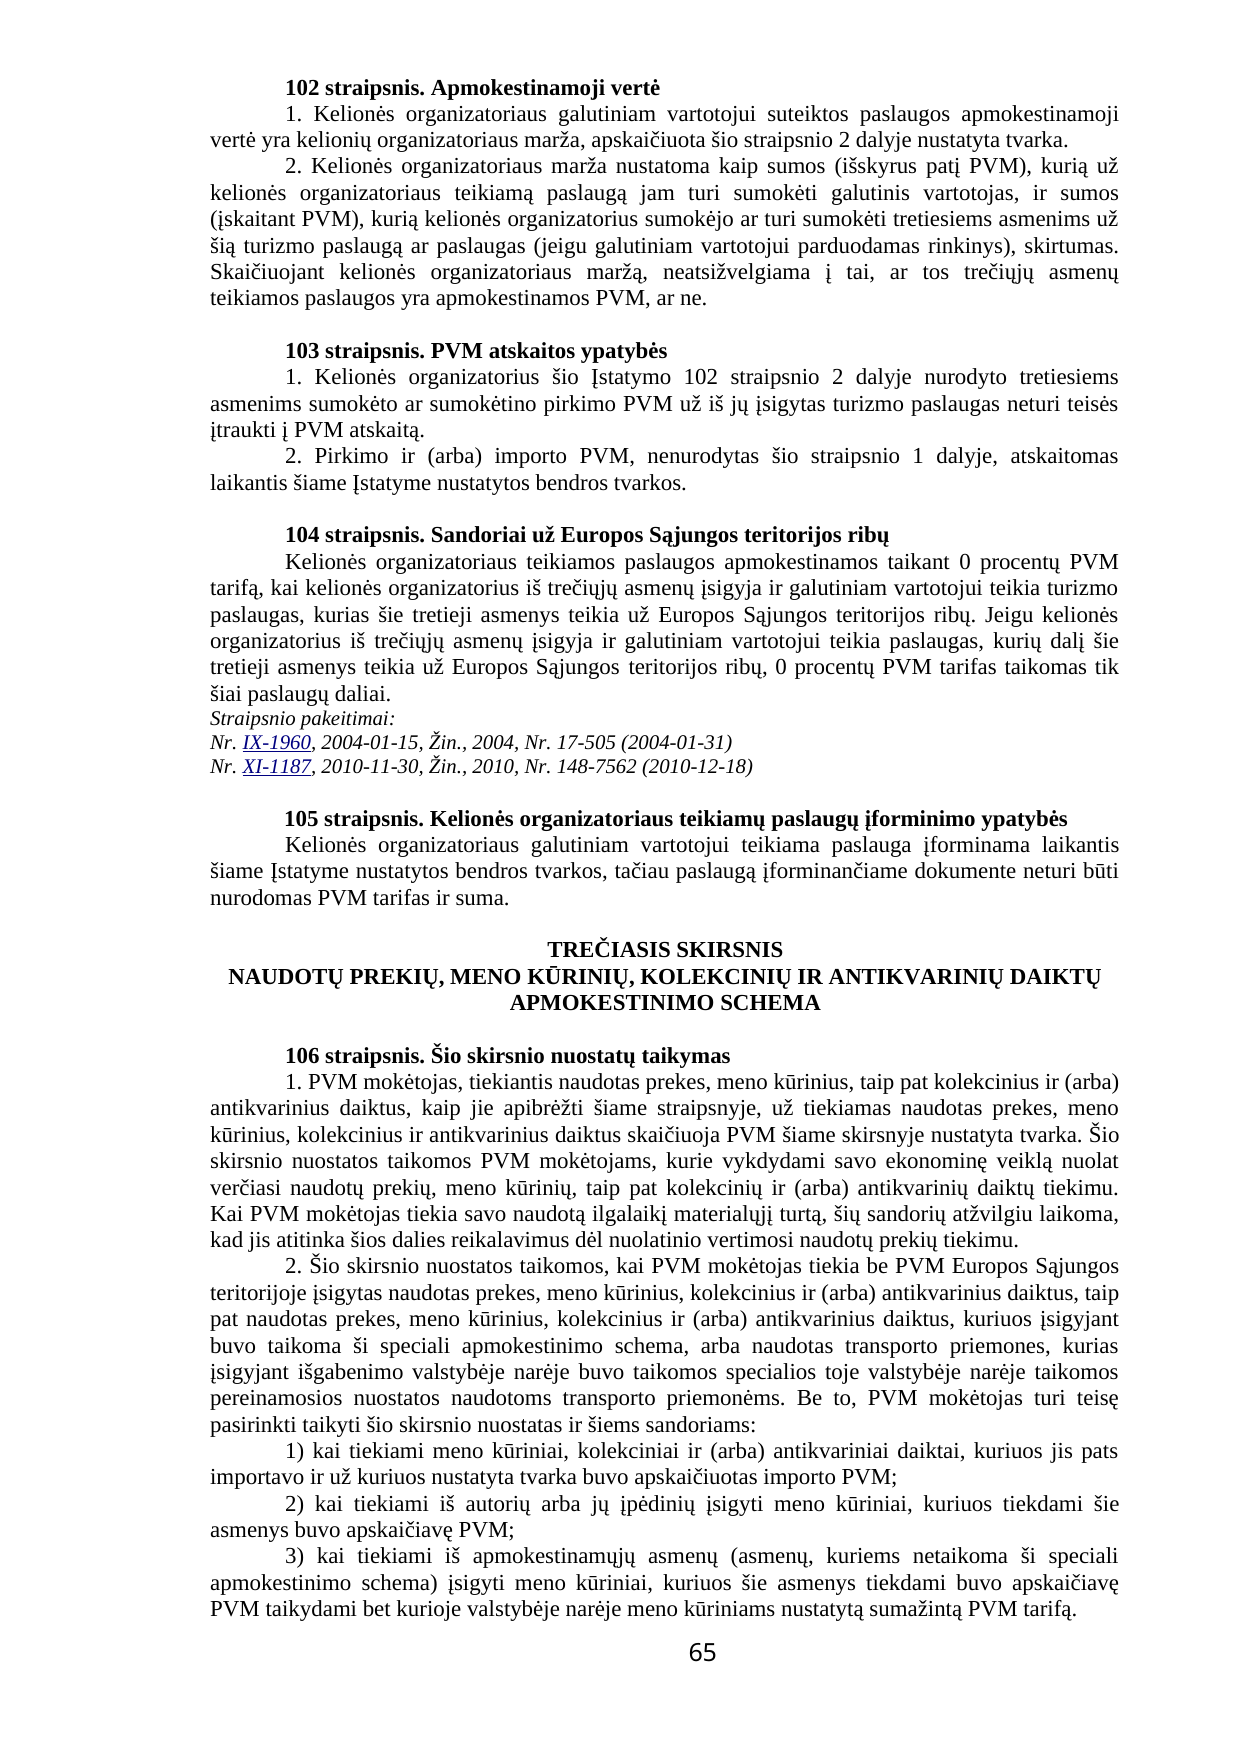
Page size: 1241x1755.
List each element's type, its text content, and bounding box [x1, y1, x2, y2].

text Kelionės organizatoriaus teikiamos paslaugos apmokestinamos taikant 0 procentų PVM tarifą, kai kelionės organizatorius iš trečiųjų asmenų įsigyja ir galutiniam vartotojui teikia turizmo paslaugas, kurias šie tretieji asmenys teikia už Europos Sąjungos teritorijos ribų. Jeigu kelionės organizatorius iš trečiųjų asmenų įsigyja ir galutiniam vartotojui teikia paslaugas, kurių dalį šie tretieji asmenys teikia už Europos Sąjungos teritorijos ribų, 0 procentų PVM tarifas taikomas tik šiai paslaugų daliai. [210, 548, 1120, 706]
text 1. Kelionės organizatoriaus galutiniam vartotojui suteiktos paslaugos apmokestinamoji vertė yra kelionių organizatoriaus marža, apskaičiuota šio straipsnio 2 dalyje nustatyta tvarka. [210, 100, 1120, 153]
text 105 straipsnis. Kelionės organizatoriaus teikiamų paslaugų įforminimo ypatybės [210, 804, 1120, 831]
text 1. Kelionės organizatorius šio Įstatymo 102 straipsnio 2 dalyje nurodyto tretiesiems asmenims sumokėto ar sumokėtino pirkimo PVM už iš jų įsigytas turizmo paslaugas neturi teisės įtraukti į PVM atskaitą. [210, 363, 1120, 442]
text TREČIASIS SKIRSNIS [210, 936, 1120, 963]
text NAUDOTŲ PREKIŲ, MENO KŪRINIŲ, KOLEKCINIŲ IR ANTIKVARINIŲ DAIKTŲ APMOKESTINIMO SCHEMA [210, 963, 1120, 1015]
text 1) kai tiekiami meno kūriniai, kolekciniai ir (arba) antikvariniai daiktai, kuriuos jis pats importavo ir už kuriuos nustatyta tvarka buvo apskaičiuotas importo PVM; [210, 1437, 1120, 1490]
text 104 straipsnis. Sandoriai už Europos Sąjungos teritorijos ribų [210, 522, 1120, 548]
text 106 straipsnis. Šio skirsnio nuostatų taikymas [210, 1042, 1120, 1068]
text Nr. XI-1187, 2010-11-30, Žin., 2010, Nr. 148-7562 (2010-12-18) [210, 754, 1120, 778]
text Straipsnio pakeitimai: [210, 706, 1120, 730]
text 2) kai tiekiami iš autorių arba jų įpėdinių įsigyti meno kūriniai, kuriuos tiekdami šie asmenys buvo apskaičiavę PVM; [210, 1490, 1120, 1542]
text 2. Pirkimo ir (arba) importo PVM, nenurodytas šio straipsnio 1 dalyje, atskaitomas laikantis šiame Įstatyme nustatytos bendros tvarkos. [210, 442, 1120, 495]
text 102 straipsnis. Apmokestinamoji vertė [210, 73, 1120, 100]
text 103 straipsnis. PVM atskaitos ypatybės [210, 337, 1120, 363]
text Nr. IX-1960, 2004-01-15, Žin., 2004, Nr. 17-505 (2004-01-31) [210, 730, 1120, 754]
text 2. Kelionės organizatoriaus marža nustatoma kaip sumos (išskyrus patį PVM), kurią už kelionės organizatoriaus teikiamą paslaugą jam turi sumokėti galutinis vartotojas, ir sumos (įskaitant PVM), kurią kelionės organizatorius sumokėjo ar turi sumokėti tretiesiems asmenims už šią turizmo paslaugą ar paslaugas (jeigu galutiniam vartotojui parduodamas rinkinys), skirtumas. Skaičiuojant kelionės organizatoriaus maržą, neatsižvelgiama į tai, ar tos trečiųjų asmenų teikiamos paslaugos yra apmokestinamos PVM, ar ne. [210, 153, 1120, 311]
text 1. PVM mokėtojas, tiekiantis naudotas prekes, meno kūrinius, taip pat kolekcinius ir (arba) antikvarinius daiktus, kaip jie apibrėžti šiame straipsnyje, už tiekiamas naudotas prekes, meno kūrinius, kolekcinius ir antikvarinius daiktus skaičiuoja PVM šiame skirsnyje nustatyta tvarka. Šio skirsnio nuostatos taikomos PVM mokėtojams, kurie vykdydami savo ekonominę veiklą nuolat verčiasi naudotų prekių, meno kūrinių, taip pat kolekcinių ir (arba) antikvarinių daiktų tiekimu. Kai PVM mokėtojas tiekia savo naudotą ilgalaikį materialųjį turtą, šių sandorių atžvilgiu laikoma, kad jis atitinka šios dalies reikalavimus dėl nuolatinio vertimosi naudotų prekių tiekimu. [210, 1068, 1120, 1253]
text 2. Šio skirsnio nuostatos taikomos, kai PVM mokėtojas tiekia be PVM Europos Sąjungos teritorijoje įsigytas naudotas prekes, meno kūrinius, kolekcinius ir (arba) antikvarinius daiktus, taip pat naudotas prekes, meno kūrinius, kolekcinius ir (arba) antikvarinius daiktus, kuriuos įsigyjant buvo taikoma ši speciali apmokestinimo schema, arba naudotas transporto priemones, kurias įsigyjant išgabenimo valstybėje narėje buvo taikomos specialios toje valstybėje narėje taikomos pereinamosios nuostatos naudotoms transporto priemonėms. Be to, PVM mokėtojas turi teisę pasirinkti taikyti šio skirsnio nuostatas ir šiems sandoriams: [210, 1253, 1120, 1437]
text 3) kai tiekiami iš apmokestinamųjų asmenų (asmenų, kuriems netaikoma ši speciali apmokestinimo schema) įsigyti meno kūriniai, kuriuos šie asmenys tiekdami buvo apskaičiavę PVM taikydami bet kurioje valstybėje narėje meno kūriniams nustatytą sumažintą PVM tarifą. [210, 1542, 1120, 1622]
text Kelionės organizatoriaus galutiniam vartotojui teikiama paslauga įforminama laikantis šiame Įstatyme nustatytos bendros tvarkos, tačiau paslaugą įforminančiame dokumente neturi būti nurodomas PVM tarifas ir suma. [210, 831, 1120, 910]
